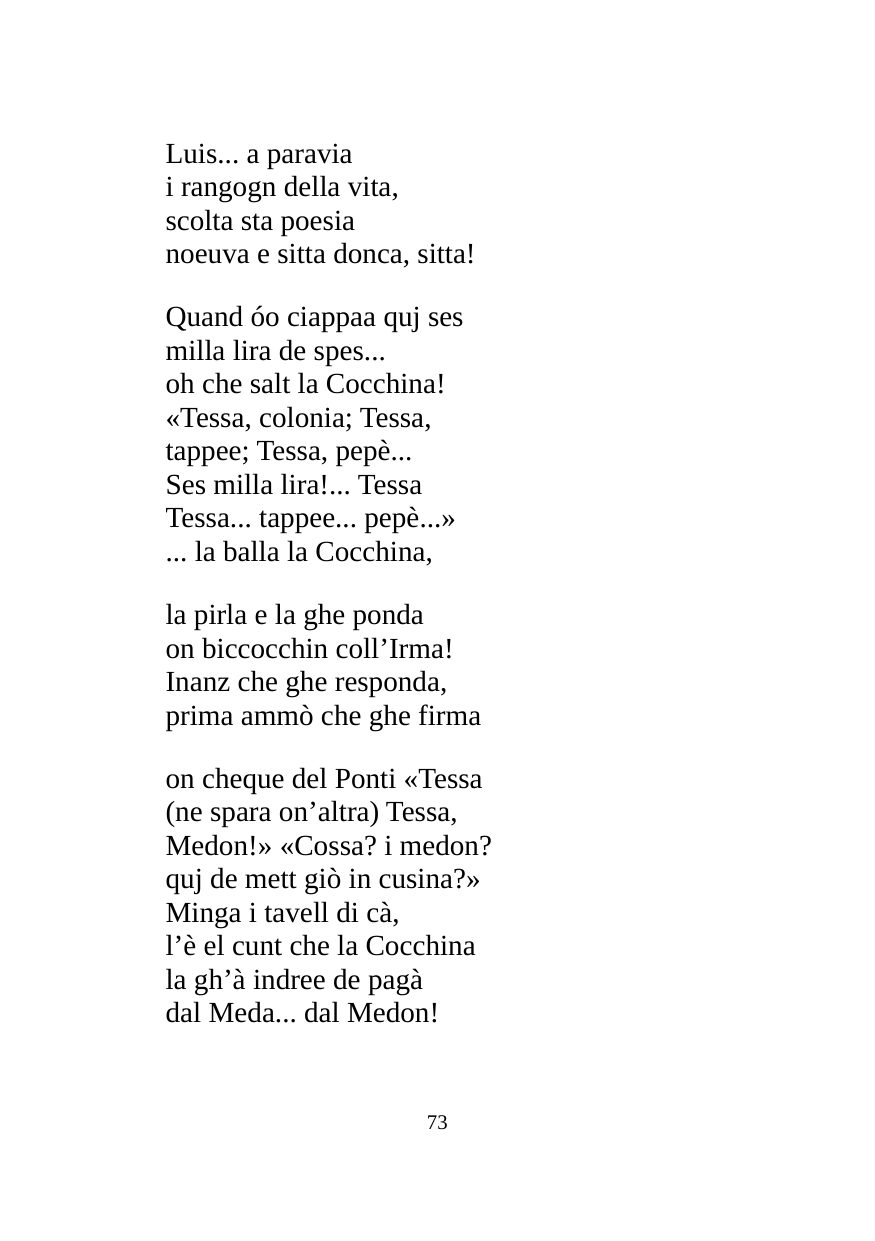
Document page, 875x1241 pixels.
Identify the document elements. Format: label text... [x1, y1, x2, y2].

text la pirla e la ghe ponda on biccocchin coll’Irma! Inanz che ghe responda, prima ammò che ghe firma [165, 597, 768, 731]
text Luis... a paravia i rangogn della vita, scolta sta poesia noeuva e sitta donca, sitta! [165, 136, 768, 270]
text Quand óo ciappaa quj ses milla lira de spes... oh che salt la Cocchina! «Tessa, colonia; Tessa, tappee; Tessa, pepè... Ses milla lira!... Tessa Tessa... tappee... pepè...» ... la balla la Cocchina, [165, 299, 768, 568]
text on cheque del Ponti «Tessa (ne spara on’altra) Tessa, Medon!» «Cossa? i medon? quj de mett giò in cusina?» Minga i tavell di cà, l’è el cunt che la Cocchina la gh’à indree de pagà dal Meda... dal Medon! [165, 761, 768, 1029]
